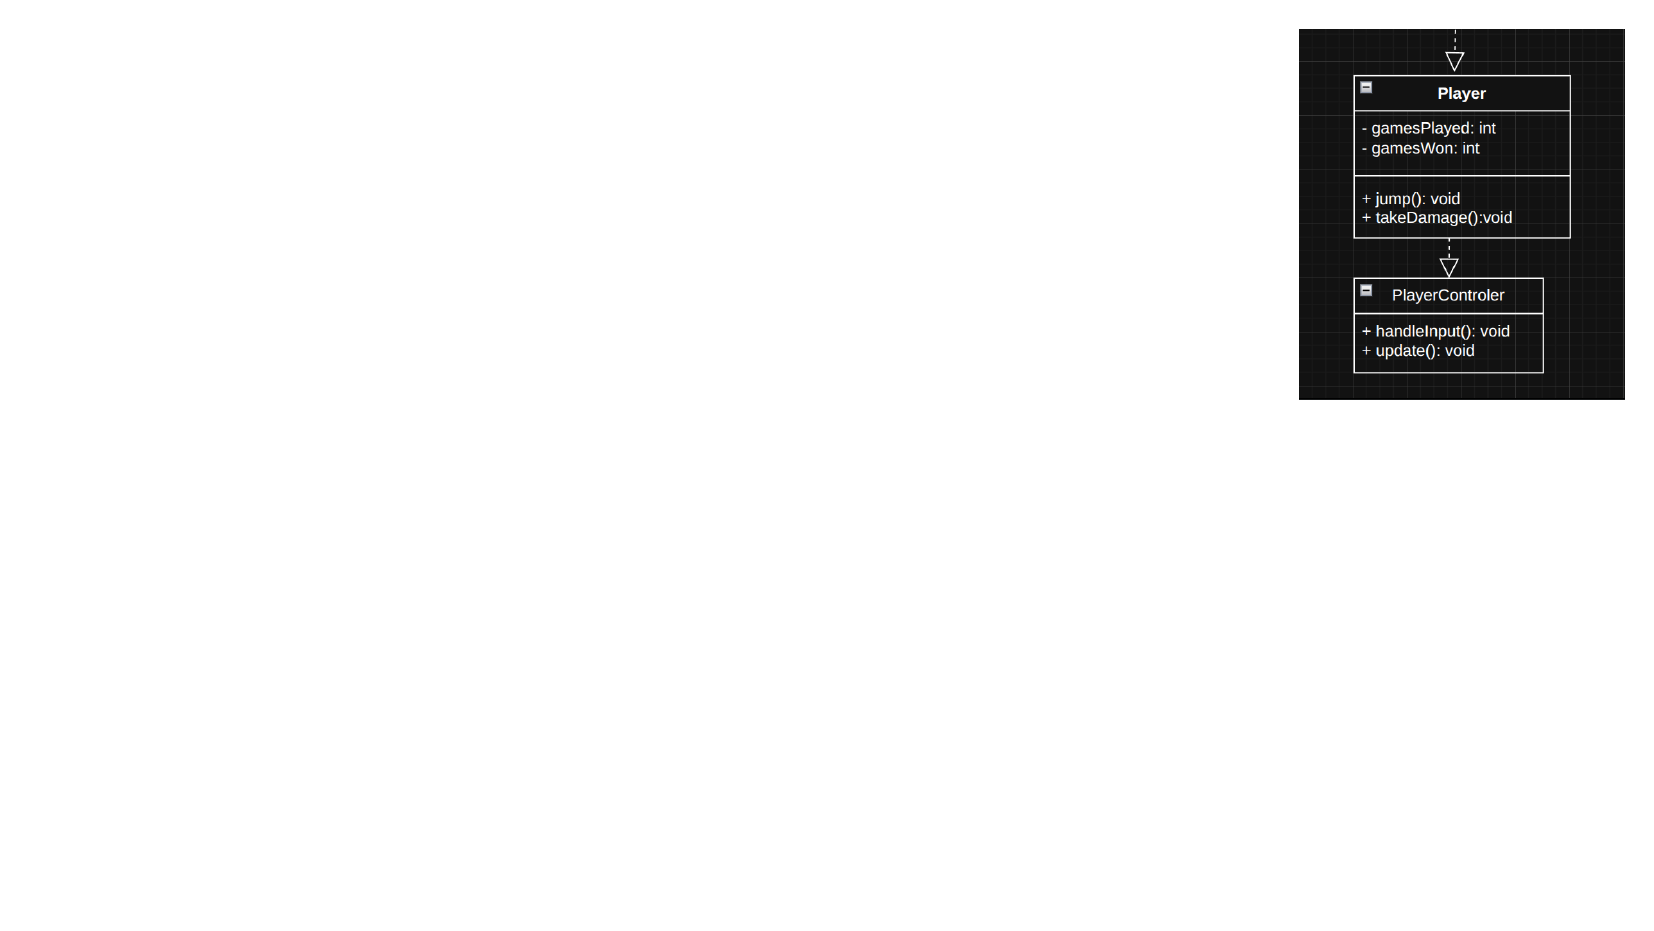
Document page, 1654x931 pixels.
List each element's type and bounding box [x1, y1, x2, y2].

picture [1299, 29, 1625, 400]
